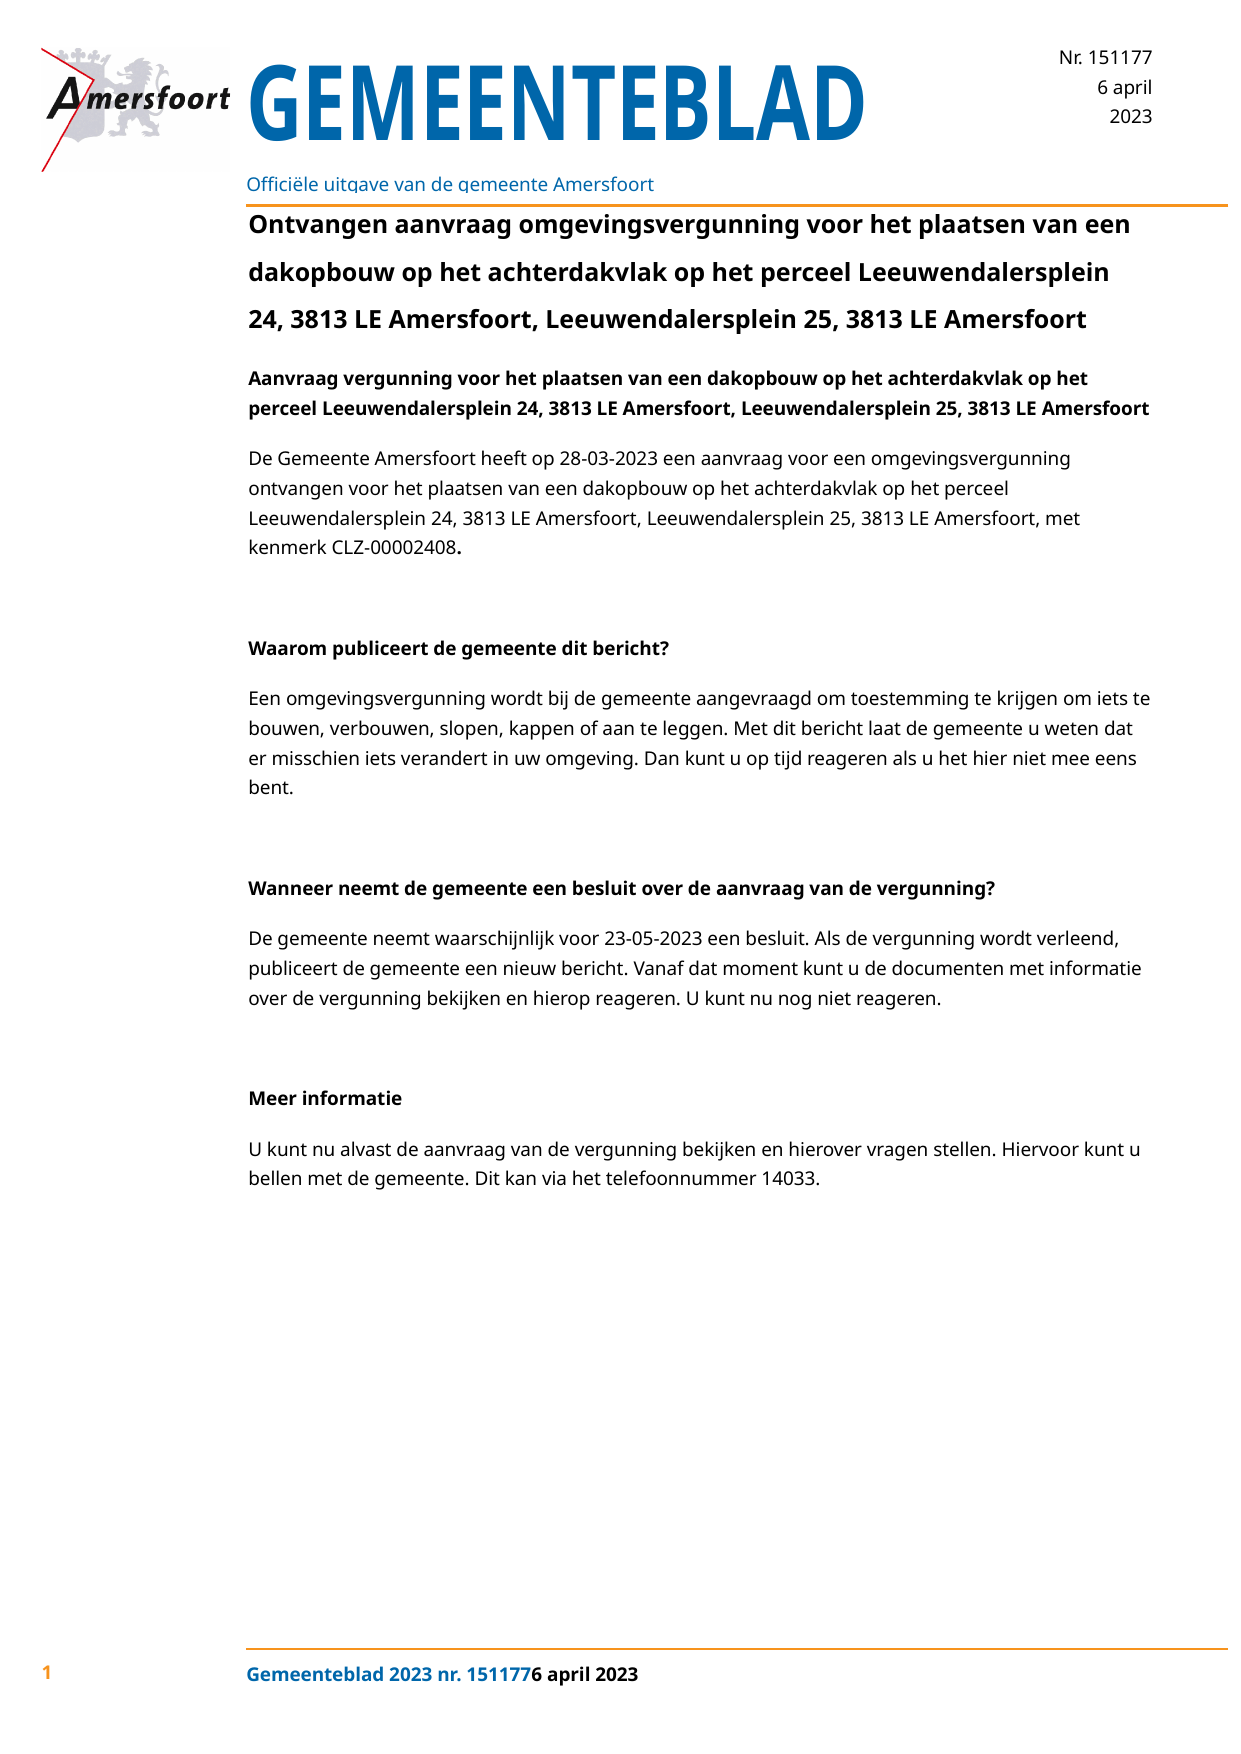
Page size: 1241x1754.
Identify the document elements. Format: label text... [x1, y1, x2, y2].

text Aanvraag vergunning voor het plaatsen van een dakopbouw op het achterdakvlak op het perceel Leeuwendalersplein 24, 3813 LE Amersfoort, Leeuwendalersplein 25, 3813 LE Amersfoort [248, 366, 1152, 421]
text Meer informatie [248, 1086, 1152, 1111]
text Ontvangen aanvraag omgevingsvergunning voor het plaatsen van een dakopbouw op het achterdakvlak op het perceel Leeuwendalersplein 24, 3813 LE Amersfoort, Leeuwendalersplein 25, 3813 LE Amersfoort [248, 207, 1152, 336]
text Wanneer neemt de gemeente een besluit over de aanvraag van de vergunning? [248, 875, 1152, 901]
text De gemeente neemt waarschijnlijk voor 23-05-2023 een besluit. Als de vergunning wordt verleend, publiceert de gemeente een nieuw bericht. Vanaf dat moment kunt u de documenten met informatie over de vergunning bekijken en hierop reageren. U kunt nu nog niet reageren. [248, 926, 1152, 1010]
text De Gemeente Amersfoort heeft op 28-03-2023 een aanvraag voor een omgevingsvergunning ontvangen voor het plaatsen van een dakopbouw op het achterdakvlak op het perceel Leeuwendalersplein 24, 3813 LE Amersfoort, Leeuwendalersplein 25, 3813 LE Amersfoort, met kenmerk CLZ-00002408. [248, 446, 1152, 560]
picture [41, 47, 231, 172]
text Een omgevingsvergunning wordt bij de gemeente aangevraagd om toestemming te krijgen om iets te bouwen, verbouwen, slopen, kappen of aan te leggen. Met dit bericht laat de gemeente u weten dat er misschien iets verandert in uw omgeving. Dan kunt u op tijd reageren als u het hier niet mee eens bent. [248, 686, 1152, 800]
text Waarom publiceert de gemeente dit bericht? [248, 635, 1152, 661]
text U kunt nu alvast de aanvraag van de vergunning bekijken en hierover vragen stellen. Hiervoor kunt u bellen met de gemeente. Dit kan via het telefoonnummer 14033. [248, 1136, 1152, 1191]
